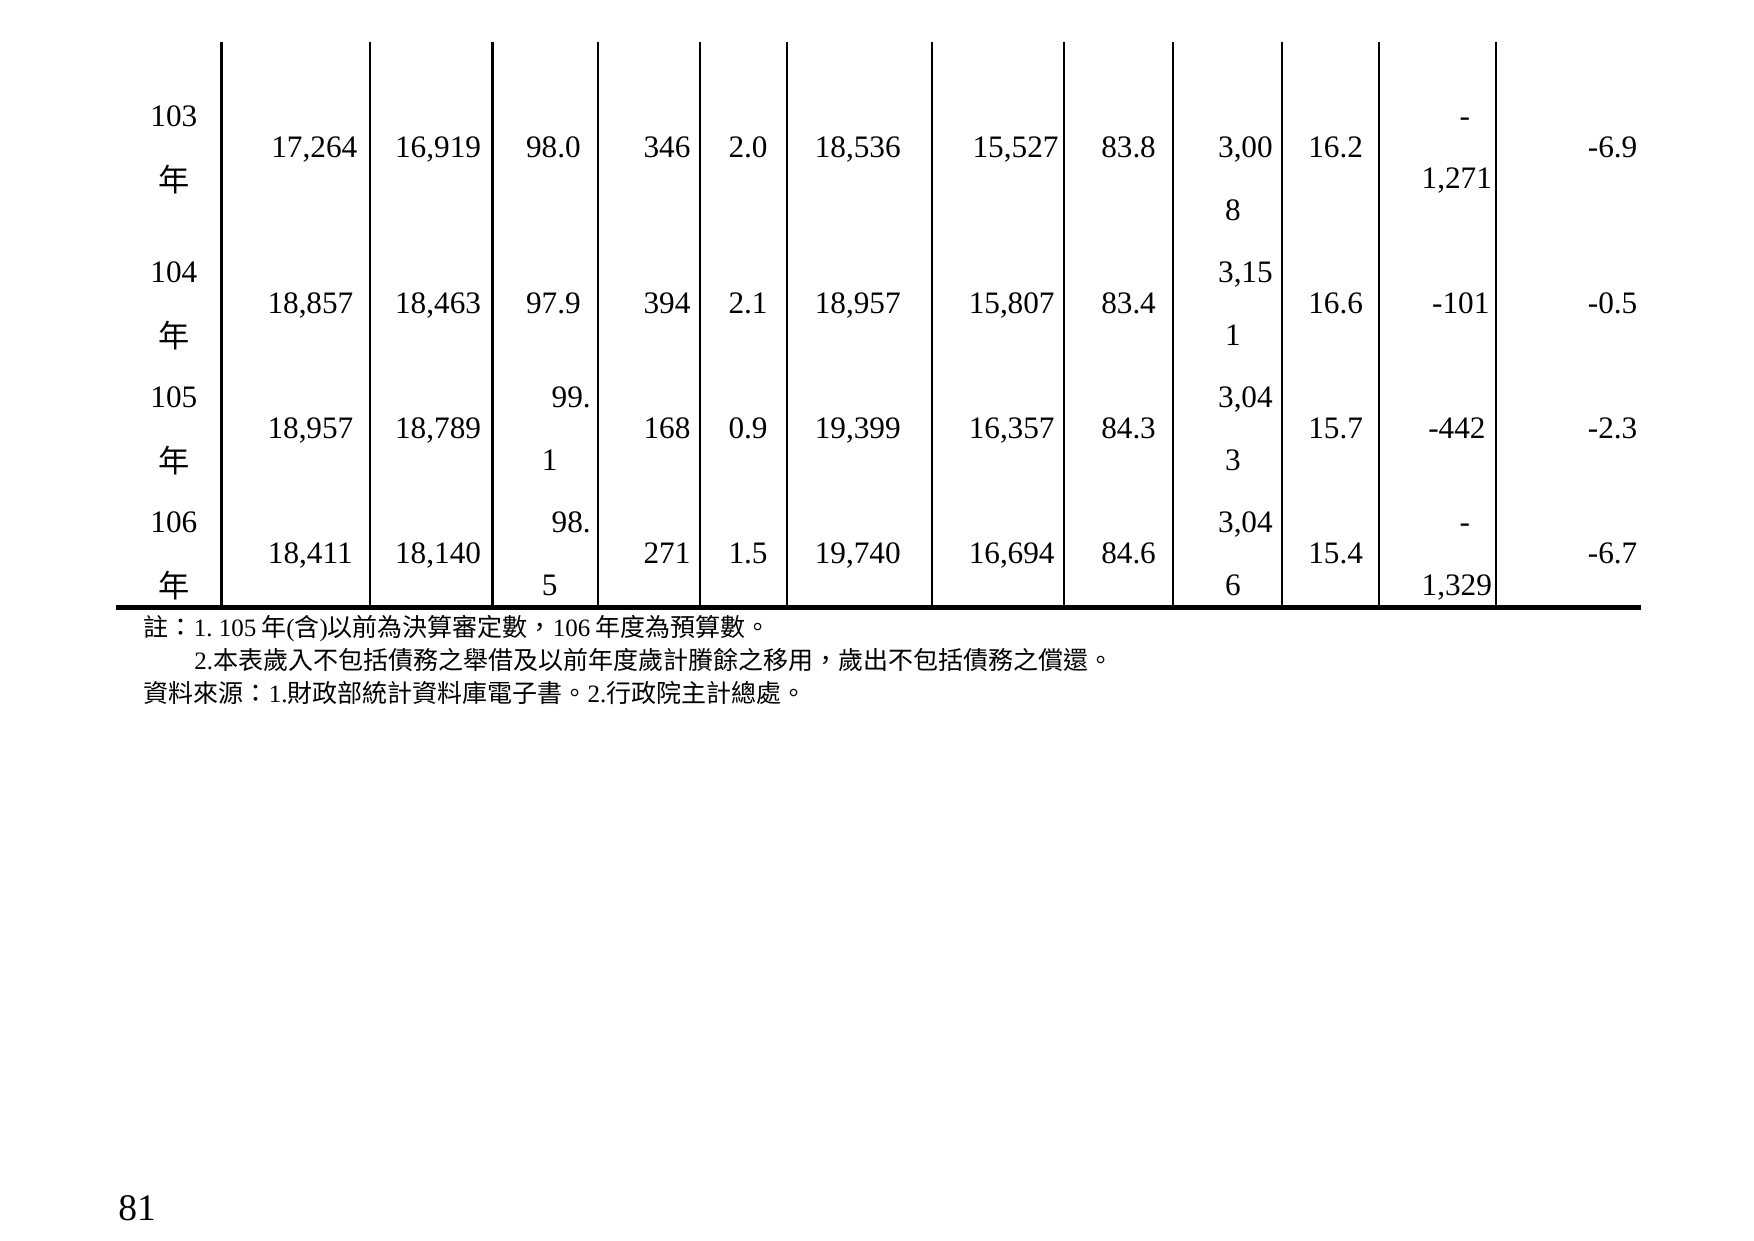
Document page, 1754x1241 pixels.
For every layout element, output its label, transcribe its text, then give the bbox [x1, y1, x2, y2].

table_cell 18,789 [371, 355, 491, 480]
table_cell 17,264 [223, 42, 369, 230]
table_cell 98.0 [494, 42, 597, 230]
table_cell 18,463 [371, 230, 491, 355]
table_cell 2.1 [701, 230, 786, 355]
table_cell 18,536 [788, 42, 931, 230]
table_cell -1,271 [1380, 42, 1495, 230]
table_cell 15,527 [933, 42, 1063, 230]
table_cell -1,329 [1380, 480, 1495, 605]
table_cell 18,140 [371, 480, 491, 605]
table_cell -6.9 [1497, 42, 1641, 230]
table_cell 15,807 [933, 230, 1063, 355]
table_cell 18,957 [788, 230, 931, 355]
text 註：1. 105年(含)以前為決算審定數，106年度為預算數。 [143, 610, 1617, 643]
table_cell -442 [1380, 355, 1495, 480]
table_cell -2.3 [1497, 355, 1641, 480]
table_cell 2.0 [701, 42, 786, 230]
table_cell 16,919 [371, 42, 491, 230]
table_cell 15.4 [1283, 480, 1378, 605]
table_cell 18,957 [223, 355, 369, 480]
table_cell 98.5 [494, 480, 597, 605]
table_cell 3,046 [1174, 480, 1281, 605]
table_cell 3,043 [1174, 355, 1281, 480]
table_cell 3,151 [1174, 230, 1281, 355]
table_cell 103年 [116, 42, 220, 230]
table_cell 18,411 [223, 480, 369, 605]
table_cell 1.5 [701, 480, 786, 605]
table_cell 168 [599, 355, 699, 480]
table_cell -6.7 [1497, 480, 1641, 605]
table_cell 16,357 [933, 355, 1063, 480]
table_cell -0.5 [1497, 230, 1641, 355]
table_cell 106年 [116, 480, 220, 605]
text 資料來源：1.財政部統計資料庫電子書。2.行政院主計總處。 [143, 676, 1617, 709]
text 2.本表歲入不包括債務之舉借及以前年度歲計賸餘之移用，歲出不包括債務之償還。 [194, 643, 1676, 676]
table_cell 84.6 [1065, 480, 1172, 605]
table_cell 16.6 [1283, 230, 1378, 355]
table_cell 346 [599, 42, 699, 230]
table_cell 83.8 [1065, 42, 1172, 230]
table_cell 83.4 [1065, 230, 1172, 355]
table_cell 394 [599, 230, 699, 355]
table_cell 104年 [116, 230, 220, 355]
table_cell 97.9 [494, 230, 597, 355]
table_cell 16,694 [933, 480, 1063, 605]
table_cell 19,399 [788, 355, 931, 480]
table_cell 18,857 [223, 230, 369, 355]
table_cell 99.1 [494, 355, 597, 480]
table_cell 15.7 [1283, 355, 1378, 480]
table_cell 271 [599, 480, 699, 605]
table_cell 3,008 [1174, 42, 1281, 230]
table_cell -101 [1380, 230, 1495, 355]
table_cell 0.9 [701, 355, 786, 480]
table_cell 16.2 [1283, 42, 1378, 230]
table_cell 105年 [116, 355, 220, 480]
table_cell 84.3 [1065, 355, 1172, 480]
table_cell 19,740 [788, 480, 931, 605]
